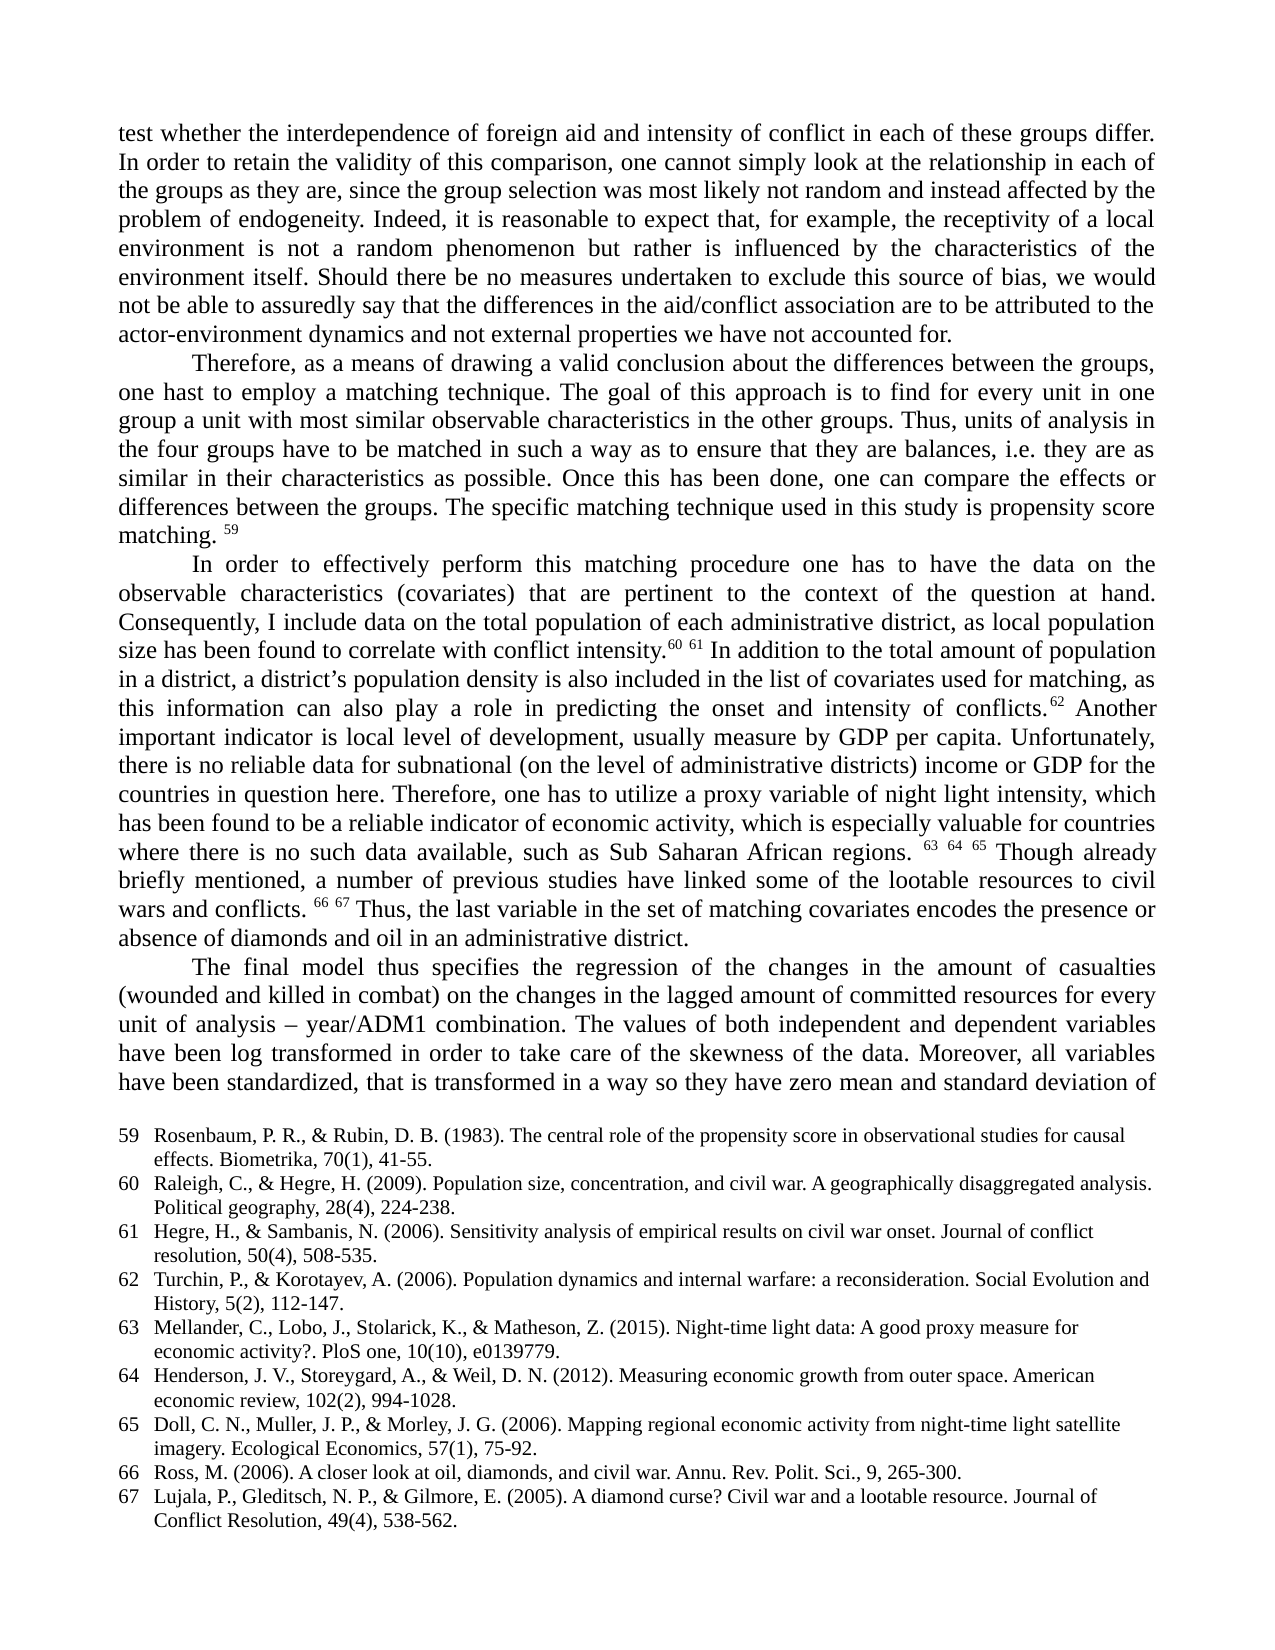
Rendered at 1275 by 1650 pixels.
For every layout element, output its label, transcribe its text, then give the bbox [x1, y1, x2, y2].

text Hegre, H., & Sambanis, N. (2006). Sensitivity analysis of empirical results on civil war onset. Journal of conflict resolution, 50(4), 508-535. [118, 1219, 1157, 1267]
text The final model thus specifies the regression of the changes in the amount of casualties (wounded and killed in combat) on the changes in the lagged amount of committed resources for every unit of analysis – year/ADM1 combination. The values of both independent and dependent variables have been log transformed in order to take care of the skewness of the data. Moreover, all variables have been standardized, that is transformed in a way so they have zero mean and standard deviation of [118, 952, 1157, 1096]
text Ross, M. (2006). A closer look at oil, diamonds, and civil war. Annu. Rev. Polit. Sci., 9, 265-300. [118, 1460, 1157, 1484]
text Henderson, J. V., Storeygard, A., & Weil, D. N. (2012). Measuring economic growth from outer space. American economic review, 102(2), 994-1028. [118, 1363, 1157, 1412]
text In order to effectively perform this matching procedure one has to have the data on the observable characteristics (covariates) that are pertinent to the context of the question at hand. Consequently, I include data on the total population of each administrative district, as local population size has been found to correlate with conflict intensity. In addition to the total amount of population in a district, a district’s population density is also included in the list of covariates used for matching, as this information can also play a role in predicting the onset and intensity of conflicts. Another important indicator is local level of development, usually measure by GDP per capita. Unfortunately, there is no reliable data for subnational (on the level of administrative districts) income or GDP for the countries in question here. Therefore, one has to utilize a proxy variable of night light intensity, which has been found to be a reliable indicator of economic activity, which is especially valuable for countries where there is no such data available, such as Sub Saharan African regions. Though already briefly mentioned, a number of previous studies have linked some of the lootable resources to civil wars and conflicts. Thus, the last variable in the set of matching covariates encodes the presence or absence of diamonds and oil in an administrative district. [118, 549, 1157, 952]
text Rosenbaum, P. R., & Rubin, D. B. (1983). The central role of the propensity score in observational studies for causal effects. Biometrika, 70(1), 41-55. [118, 1123, 1157, 1171]
text Raleigh, C., & Hegre, H. (2009). Population size, concentration, and civil war. A geographically disaggregated analysis. Political geography, 28(4), 224-238. [118, 1171, 1157, 1219]
text test whether the interdependence of foreign aid and intensity of conflict in each of these groups differ. In order to retain the validity of this comparison, one cannot simply look at the relationship in each of the groups as they are, since the group selection was most likely not random and instead affected by the problem of endogeneity. Indeed, it is reasonable to expect that, for example, the receptivity of a local environment is not a random phenomenon but rather is influenced by the characteristics of the environment itself. Should there be no measures undertaken to exclude this source of bias, we would not be able to assuredly say that the differences in the aid/conflict association are to be attributed to the actor-environment dynamics and not external properties we have not accounted for. [118, 118, 1157, 348]
text Doll, C. N., Muller, J. P., & Morley, J. G. (2006). Mapping regional economic activity from night-time light satellite imagery. Ecological Economics, 57(1), 75-92. [118, 1412, 1157, 1460]
text Mellander, C., Lobo, J., Stolarick, K., & Matheson, Z. (2015). Night-time light data: A good proxy measure for economic activity?. PloS one, 10(10), e0139779. [118, 1315, 1157, 1363]
text Lujala, P., Gleditsch, N. P., & Gilmore, E. (2005). A diamond curse? Civil war and a lootable resource. Journal of Conflict Resolution, 49(4), 538-562. [118, 1484, 1157, 1532]
text Turchin, P., & Korotayev, A. (2006). Population dynamics and internal warfare: a reconsideration. Social Evolution and History, 5(2), 112-147. [118, 1267, 1157, 1315]
text Therefore, as a means of drawing a valid conclusion about the differences between the groups, one hast to employ a matching technique. The goal of this approach is to find for every unit in one group a unit with most similar observable characteristics in the other groups. Thus, units of analysis in the four groups have to be matched in such a way as to ensure that they are balances, i.e. they are as similar in their characteristics as possible. Once this has been done, one can compare the effects or differences between the groups. The specific matching technique used in this study is propensity score matching. [118, 348, 1157, 549]
